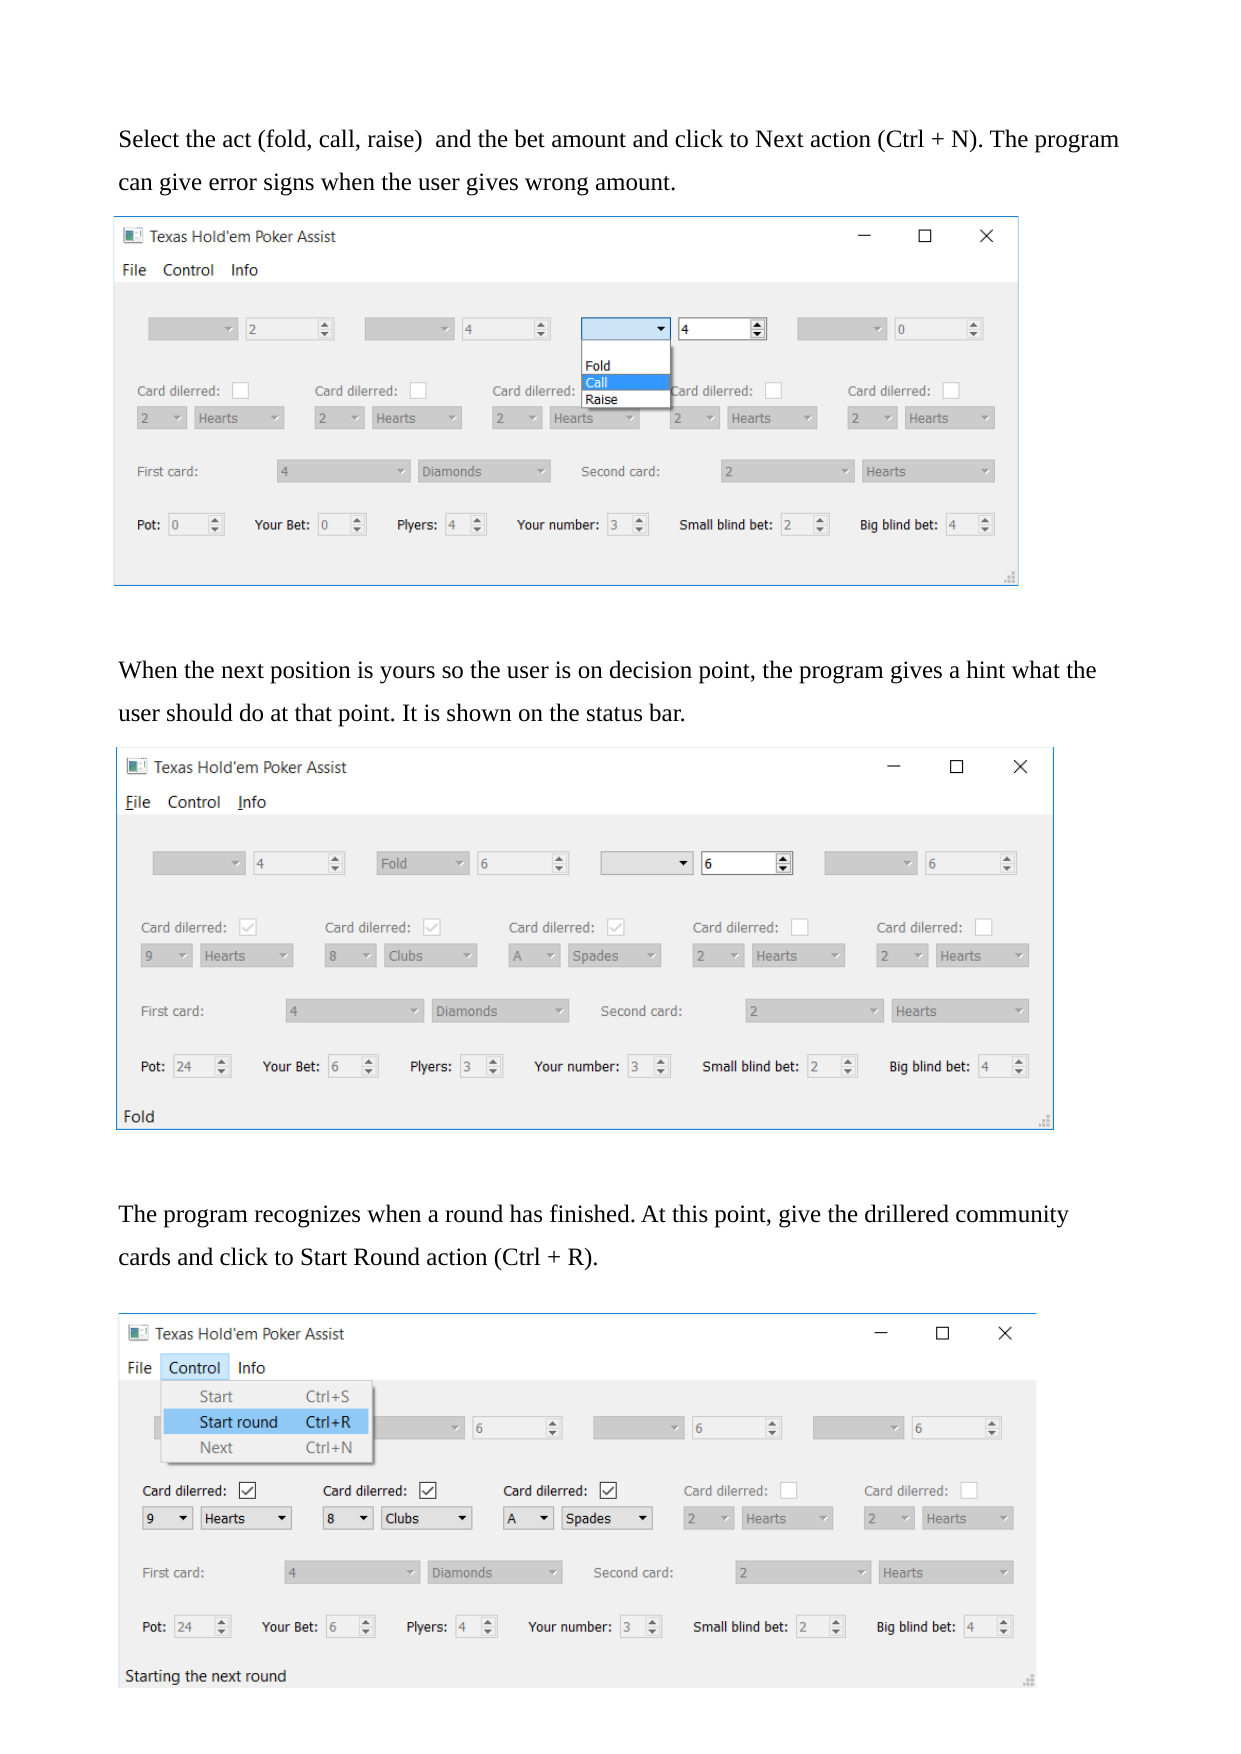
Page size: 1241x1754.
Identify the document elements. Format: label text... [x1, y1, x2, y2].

text The program recognizes when a round has finished. At this point, give the drillered community cards and click to Start Round action (Ctrl + R). [118, 1199, 1122, 1271]
picture [118, 1313, 1037, 1688]
picture [113, 216, 1019, 586]
text Select the act (fold, call, raise) and the bet amount and click to Next action (Ctrl + N). The program can give error signs when the user gives wrong amount. [118, 124, 1122, 196]
text When the next position is yours so the user is on decision point, the program gives a hint what the user should do at that point. It is shown on the status bar. [118, 655, 1122, 727]
picture [116, 747, 1054, 1130]
